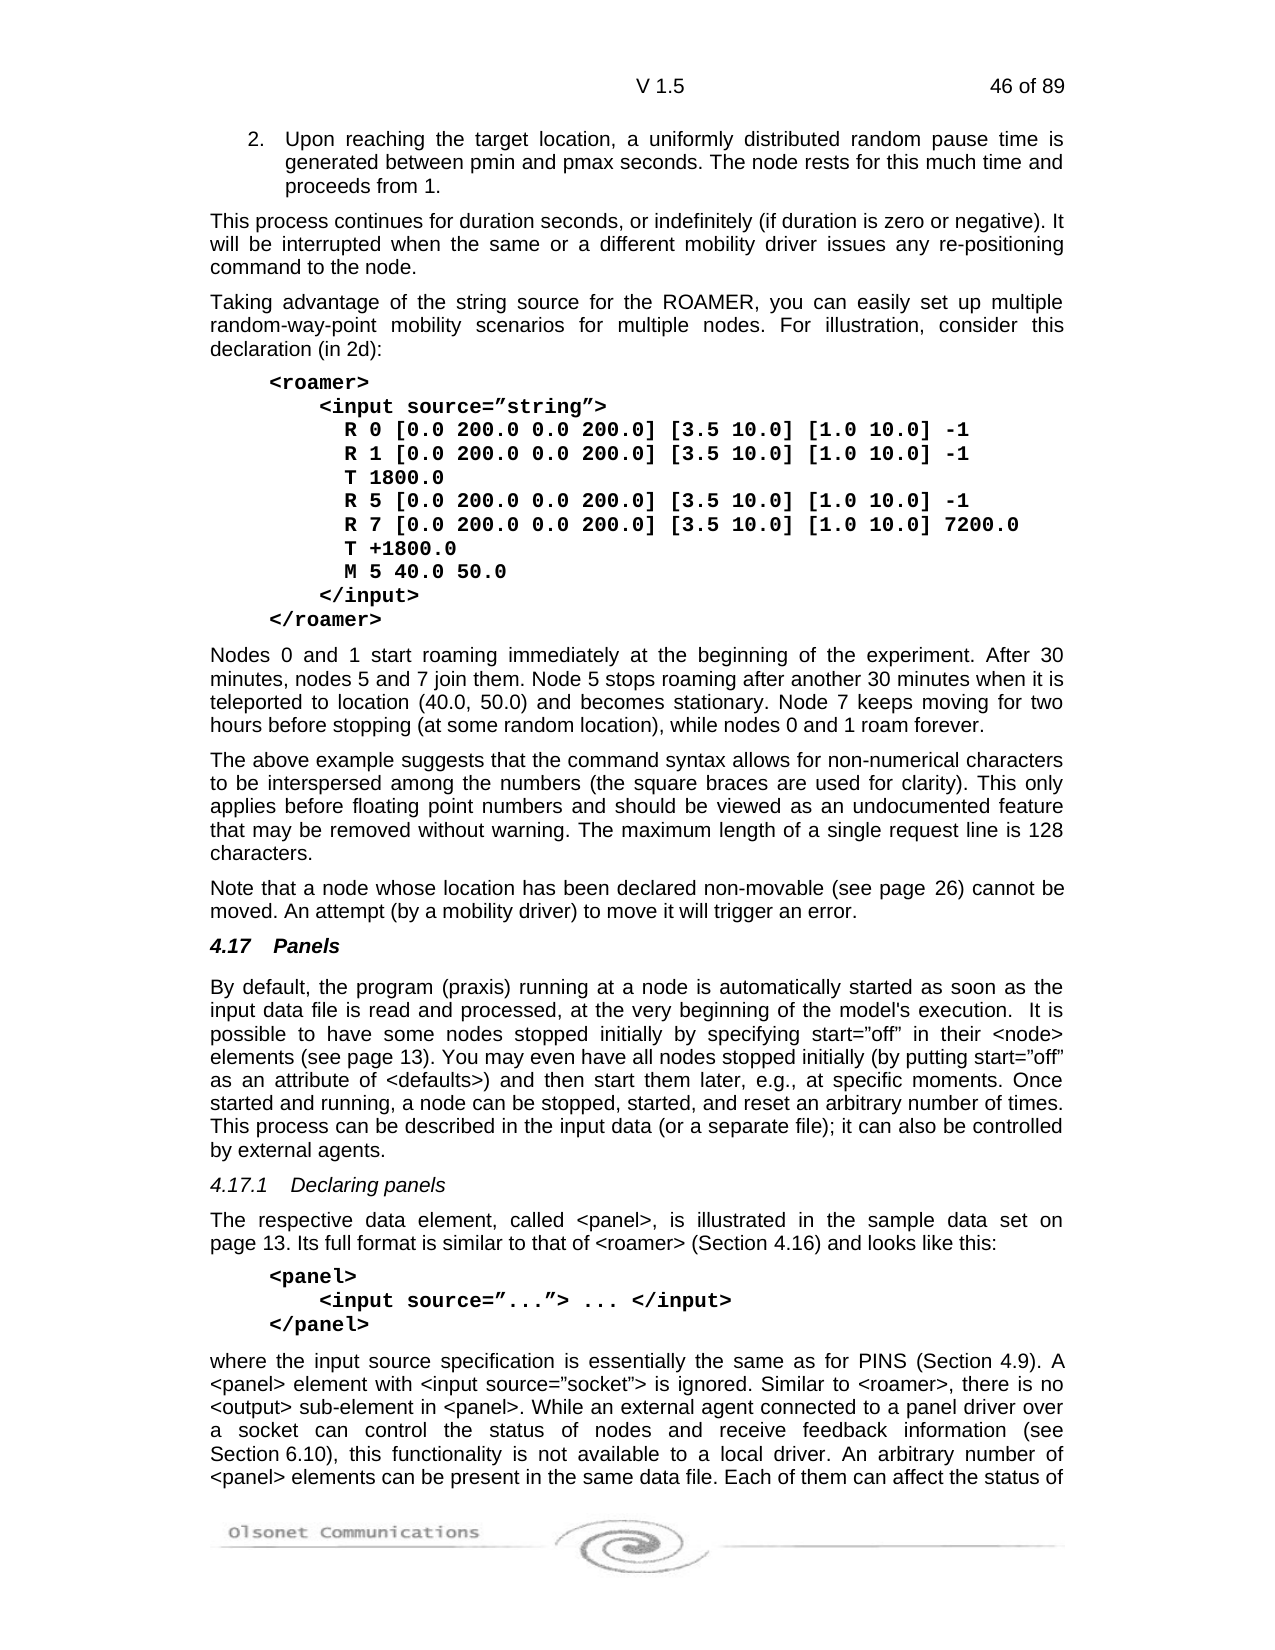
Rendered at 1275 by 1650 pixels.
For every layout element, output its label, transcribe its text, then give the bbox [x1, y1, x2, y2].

text </panel> [269, 1314, 1065, 1337]
list Upon reaching the target location, a uniformly distributed random pause time is generated between pmin and pmax seconds. The node rests for this much time and proceeds from 1. [247, 128, 1065, 197]
picture [210, 1504, 1065, 1596]
text <roamer> [269, 372, 1065, 396]
text R 1 [0.0 200.0 0.0 200.0] [3.5 10.0] [1.0 10.0] -1 [269, 443, 1065, 467]
text R 0 [0.0 200.0 0.0 200.0] [3.5 10.0] [1.0 10.0] -1 [269, 419, 1065, 443]
subtitle Panels [210, 935, 1065, 958]
text Note that a node whose location has been declared non-movable (see page 26) cannot be moved. An attempt (by a mobility driver) to move it will trigger an error. [210, 877, 1065, 923]
subtitle Declaring panels [210, 1173, 1065, 1197]
text Nodes 0 and 1 start roaming immediately at the beginning of the experiment. After 30 minutes, nodes 5 and 7 join them. Node 5 stops roaming after another 30 minutes when it is teleported to location (40.0, 50.0) and becomes stationary. Node 7 keeps moving for two hours before stopping (at some random location), while nodes 0 and 1 roam forever. [210, 644, 1065, 737]
text The above example suggests that the command syntax allows for non-numerical characters to be interspersed among the numbers (the square braces are used for clarity). This only applies before floating point numbers and should be viewed as an undocumented feature that may be removed without warning. The maximum length of a single request line is 128 characters. [210, 749, 1065, 865]
text T +1800.0 [269, 538, 1065, 561]
text R 5 [0.0 200.0 0.0 200.0] [3.5 10.0] [1.0 10.0] -1 [269, 490, 1065, 514]
text <input source=”string”> [269, 396, 1065, 419]
text R 7 [0.0 200.0 0.0 200.0] [3.5 10.0] [1.0 10.0] 7200.0 [269, 514, 1065, 538]
text This process continues for duration seconds, or indefinitely (if duration is zero or negative). It will be interrupted when the same or a different mobility driver issues any re-positioning command to the node. [210, 209, 1065, 279]
text <panel> [269, 1267, 1065, 1290]
text where the input source specification is essentially the same as for PINS (Section 4.9). A <panel> element with <input source=”socket”> is ignored. Similar to <roamer>, there is no <output> sub-element in <panel>. While an external agent connected to a panel driver over a socket can control the status of nodes and receive feedback information (see Section 6.10), this functionality is not available to a local driver. An arbitrary number of <panel> elements can be present in the same data file. Each of them can affect the status of [210, 1349, 1065, 1489]
text </input> [269, 585, 1065, 608]
text By default, the program (praxis) running at a node is automatically started as soon as the input data file is read and processed, at the very beginning of the model's execution. It is possible to have some nodes stopped initially by specifying start=”off” in their <node> elements (see page 13). You may even have all nodes stopped initially (by putting start=”off” as an attribute of <defaults>) and then start them later, e.g., at specific moments. Once started and running, a node can be stopped, started, and reset an arbitrary number of times. This process can be described in the input data (or a separate file); it can also be controlled by external agents. [210, 976, 1065, 1162]
text <input source=”...”> ... </input> [269, 1290, 1065, 1314]
text The respective data element, called <panel>, is illustrated in the sample data set on page 13. Its full format is similar to that of <roamer> (Section 4.16) and looks like this: [210, 1208, 1065, 1255]
text Taking advantage of the string source for the ROAMER, you can easily set up multiple random-way-point mobility scenarios for multiple nodes. For illustration, consider this declaration (in 2d): [210, 291, 1065, 360]
text M 5 40.0 50.0 [269, 561, 1065, 585]
text </roamer> [269, 608, 1065, 632]
text T 1800.0 [269, 467, 1065, 490]
